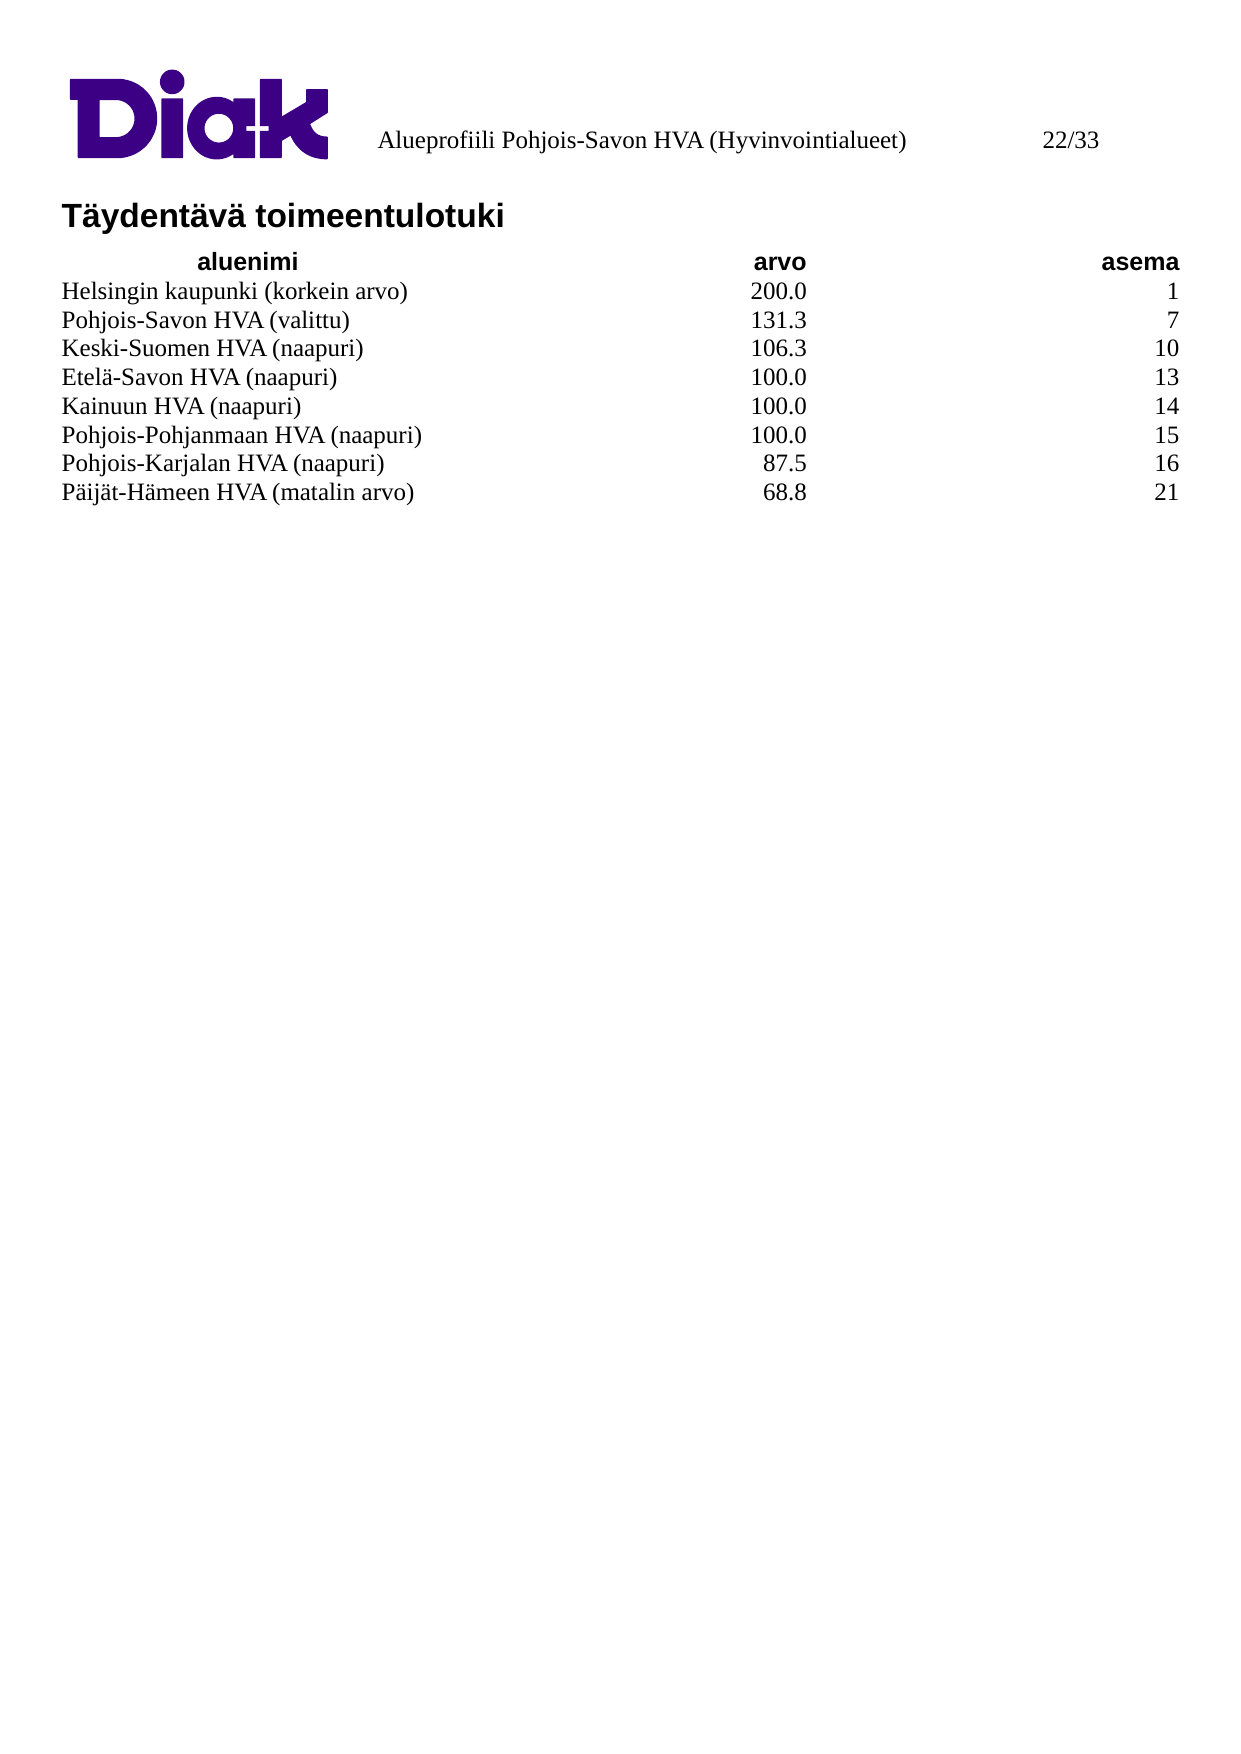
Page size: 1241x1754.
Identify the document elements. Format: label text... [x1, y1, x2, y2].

table_cell Pohjois-Karjalan HVA (naapuri) [61, 449, 434, 477]
table_cell 100.0 [434, 362, 806, 391]
table_cell 131.3 [434, 305, 806, 333]
table_cell 14 [806, 391, 1179, 420]
subtitle Täydentävä toimeentulotuki [61, 196, 1179, 235]
table_cell 21 [806, 477, 1179, 506]
table_cell Helsingin kaupunki (korkein arvo) [61, 276, 434, 305]
table_cell 200.0 [434, 276, 806, 305]
table_cell 15 [806, 420, 1179, 448]
table_cell 106.3 [434, 334, 806, 362]
table_cell 7 [806, 305, 1179, 333]
table_cell Kainuun HVA (naapuri) [61, 391, 434, 420]
table_header asema [806, 247, 1179, 276]
table_cell 16 [806, 449, 1179, 477]
table_cell 87.5 [434, 449, 806, 477]
table_cell 1 [806, 276, 1179, 305]
table_cell 10 [806, 334, 1179, 362]
table_header aluenimi [61, 247, 434, 276]
table_cell Päijät-Hämeen HVA (matalin arvo) [61, 477, 434, 506]
table_cell 100.0 [434, 391, 806, 420]
table_cell Pohjois-Pohjanmaan HVA (naapuri) [61, 420, 434, 448]
table_cell 13 [806, 362, 1179, 391]
table_cell 100.0 [434, 420, 806, 448]
table_cell Keski-Suomen HVA (naapuri) [61, 334, 434, 362]
table_header arvo [434, 247, 806, 276]
table_cell 68.8 [434, 477, 806, 506]
table_cell Etelä-Savon HVA (naapuri) [61, 362, 434, 391]
table_cell Pohjois-Savon HVA (valittu) [61, 305, 434, 333]
